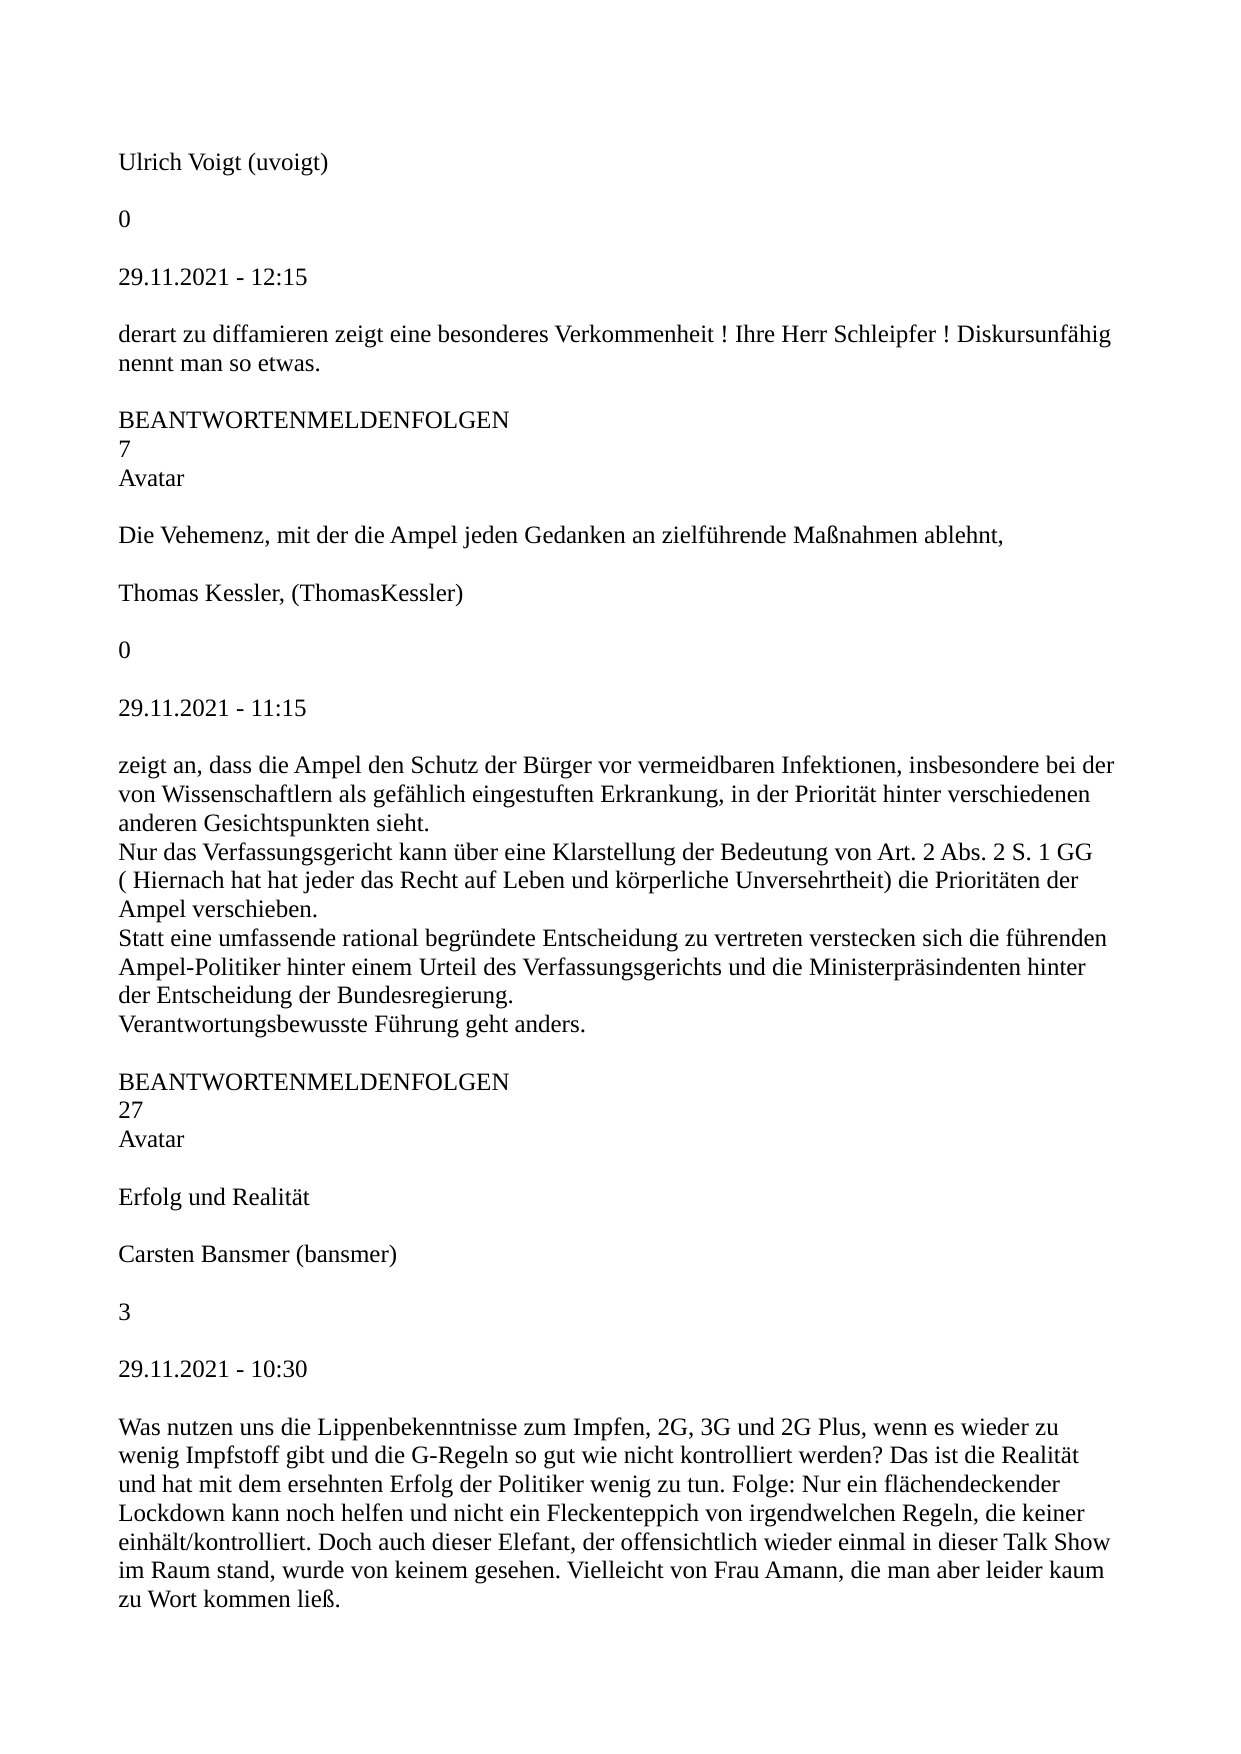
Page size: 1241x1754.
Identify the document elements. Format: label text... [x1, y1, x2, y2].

text Was nutzen uns die Lippenbekenntnisse zum Impfen, 2G, 3G und 2G Plus, wenn es wieder zu wenig Impfstoff gibt und die G-Regeln so gut wie nicht kontrolliert werden? Das ist die Realität und hat mit dem ersehnten Erfolg der Politiker wenig zu tun. Folge: Nur ein flächendeckender Lockdown kann noch helfen und nicht ein Fleckenteppich von irgendwelchen Regeln, die keiner einhält/kontrolliert. Doch auch dieser Elefant, der offensichtlich wieder einmal in dieser Talk Show im Raum stand, wurde von keinem gesehen. Vielleicht von Frau Amann, die man aber leider kaum zu Wort kommen ließ. [118, 1412, 1122, 1613]
text BEANTWORTENMELDENFOLGEN [118, 406, 1122, 434]
text 29.11.2021 - 12:15 [118, 262, 1122, 291]
text Statt eine umfassende rational begründete Entscheidung zu vertreten verstecken sich die führenden Ampel-Politiker hinter einem Urteil des Verfassungsgerichts und die Ministerpräsindenten hinter der Entscheidung der Bundesregierung. [118, 923, 1122, 1009]
text BEANTWORTENMELDENFOLGEN [118, 1067, 1122, 1096]
text 29.11.2021 - 10:30 [118, 1354, 1122, 1383]
text zeigt an, dass die Ampel den Schutz der Bürger vor vermeidbaren Infektionen, insbesondere bei der von Wissenschaftlern als gefählich eingestuften Erkrankung, in der Priorität hinter verschiedenen anderen Gesichtspunkten sieht. [118, 751, 1122, 837]
text Avatar [118, 1124, 1122, 1153]
text Ulrich Voigt (uvoigt) [118, 147, 1122, 176]
text Nur das Verfassungsgericht kann über eine Klarstellung der Bedeutung von Art. 2 Abs. 2 S. 1 GG ( Hiernach hat hat jeder das Recht auf Leben und körperliche Unversehrtheit) die Prioritäten der Ampel verschieben. [118, 837, 1122, 923]
text 0 [118, 204, 1122, 233]
text 3 [118, 1297, 1122, 1326]
text 0 [118, 636, 1122, 664]
text Die Vehemenz, mit der die Ampel jeden Gedanken an zielführende Maßnahmen ablehnt, [118, 521, 1122, 549]
text Thomas Kessler, (ThomasKessler) [118, 578, 1122, 607]
text 7 [118, 434, 1122, 463]
text 27 [118, 1096, 1122, 1124]
text 29.11.2021 - 11:15 [118, 693, 1122, 722]
text Erfolg und Realität [118, 1182, 1122, 1211]
text Verantwortungsbewusste Führung geht anders. [118, 1009, 1122, 1038]
text Avatar [118, 463, 1122, 492]
text Carsten Bansmer (bansmer) [118, 1239, 1122, 1268]
text derart zu diffamieren zeigt eine besonderes Verkommenheit ! Ihre Herr Schleipfer ! Diskursunfähig nennt man so etwas. [118, 319, 1122, 377]
